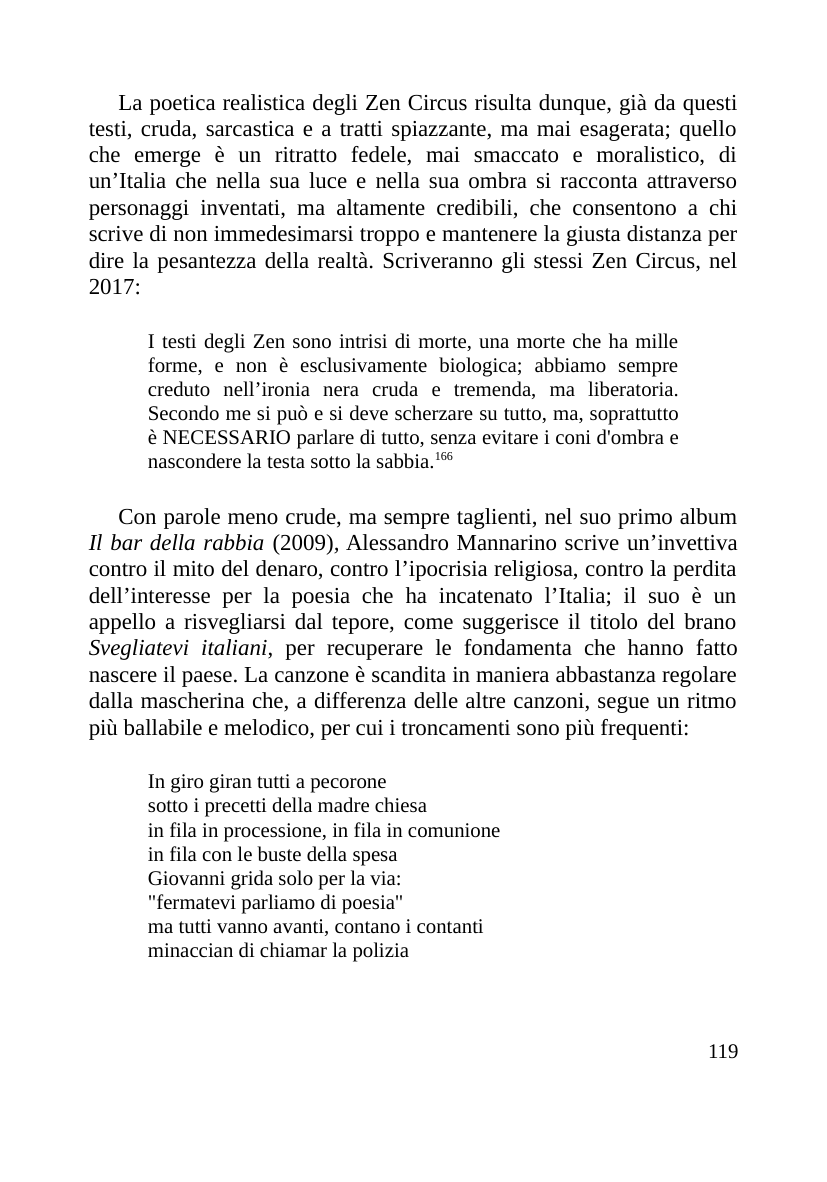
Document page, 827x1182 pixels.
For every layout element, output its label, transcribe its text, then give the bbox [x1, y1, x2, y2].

text La poetica realistica degli Zen Circus risulta dunque, già da questi testi, cruda, sarcastica e a tratti spiazzante, ma mai esagerata; quello che emerge è un ritratto fedele, mai smaccato e moralistico, di un’Italia che nella sua luce e nella sua ombra si racconta attraverso personaggi inventati, ma altamente credibili, che consentono a chi scrive di non immedesimarsi troppo e mantenere la giusta distanza per dire la pesantezza della realtà. Scriveranno gli stessi Zen Circus, nel 2017: [88, 88, 738, 299]
text In giro giran tutti a pecorone sotto i precetti della madre chiesa in fila in processione, in fila in comunione in fila con le buste della spesa Giovanni grida solo per la via: "fermatevi parliamo di poesia" ma tutti vanno avanti, contano i contanti minaccian di chiamar la polizia [148, 769, 679, 962]
text I testi degli Zen sono intrisi di morte, una morte che ha mille forme, e non è esclusivamente biologica; abbiamo sempre creduto nell’ironia nera cruda e tremenda, ma liberatoria. Secondo me si può e si deve scherzare su tutto, ma, soprattutto è NECESSARIO parlare di tutto, senza evitare i coni d'ombra e nascondere la testa sotto la sabbia. [148, 329, 679, 473]
text Con parole meno crude, ma sempre taglienti, nel suo primo album Il bar della rabbia (2009), Alessandro Mannarino scrive un’invettiva contro il mito del denaro, contro l’ipocrisia religiosa, contro la perdita dell’interesse per la poesia che ha incatenato l’Italia; il suo è un appello a risvegliarsi dal tepore, come suggerisce il titolo del brano Svegliatevi italiani, per recuperare le fondamenta che hanno fatto nascere il paese. La canzone è scandita in maniera abbastanza regolare dalla mascherina che, a differenza delle altre canzoni, segue un ritmo più ballabile e melodico, per cui i troncamenti sono più frequenti: [88, 503, 738, 740]
